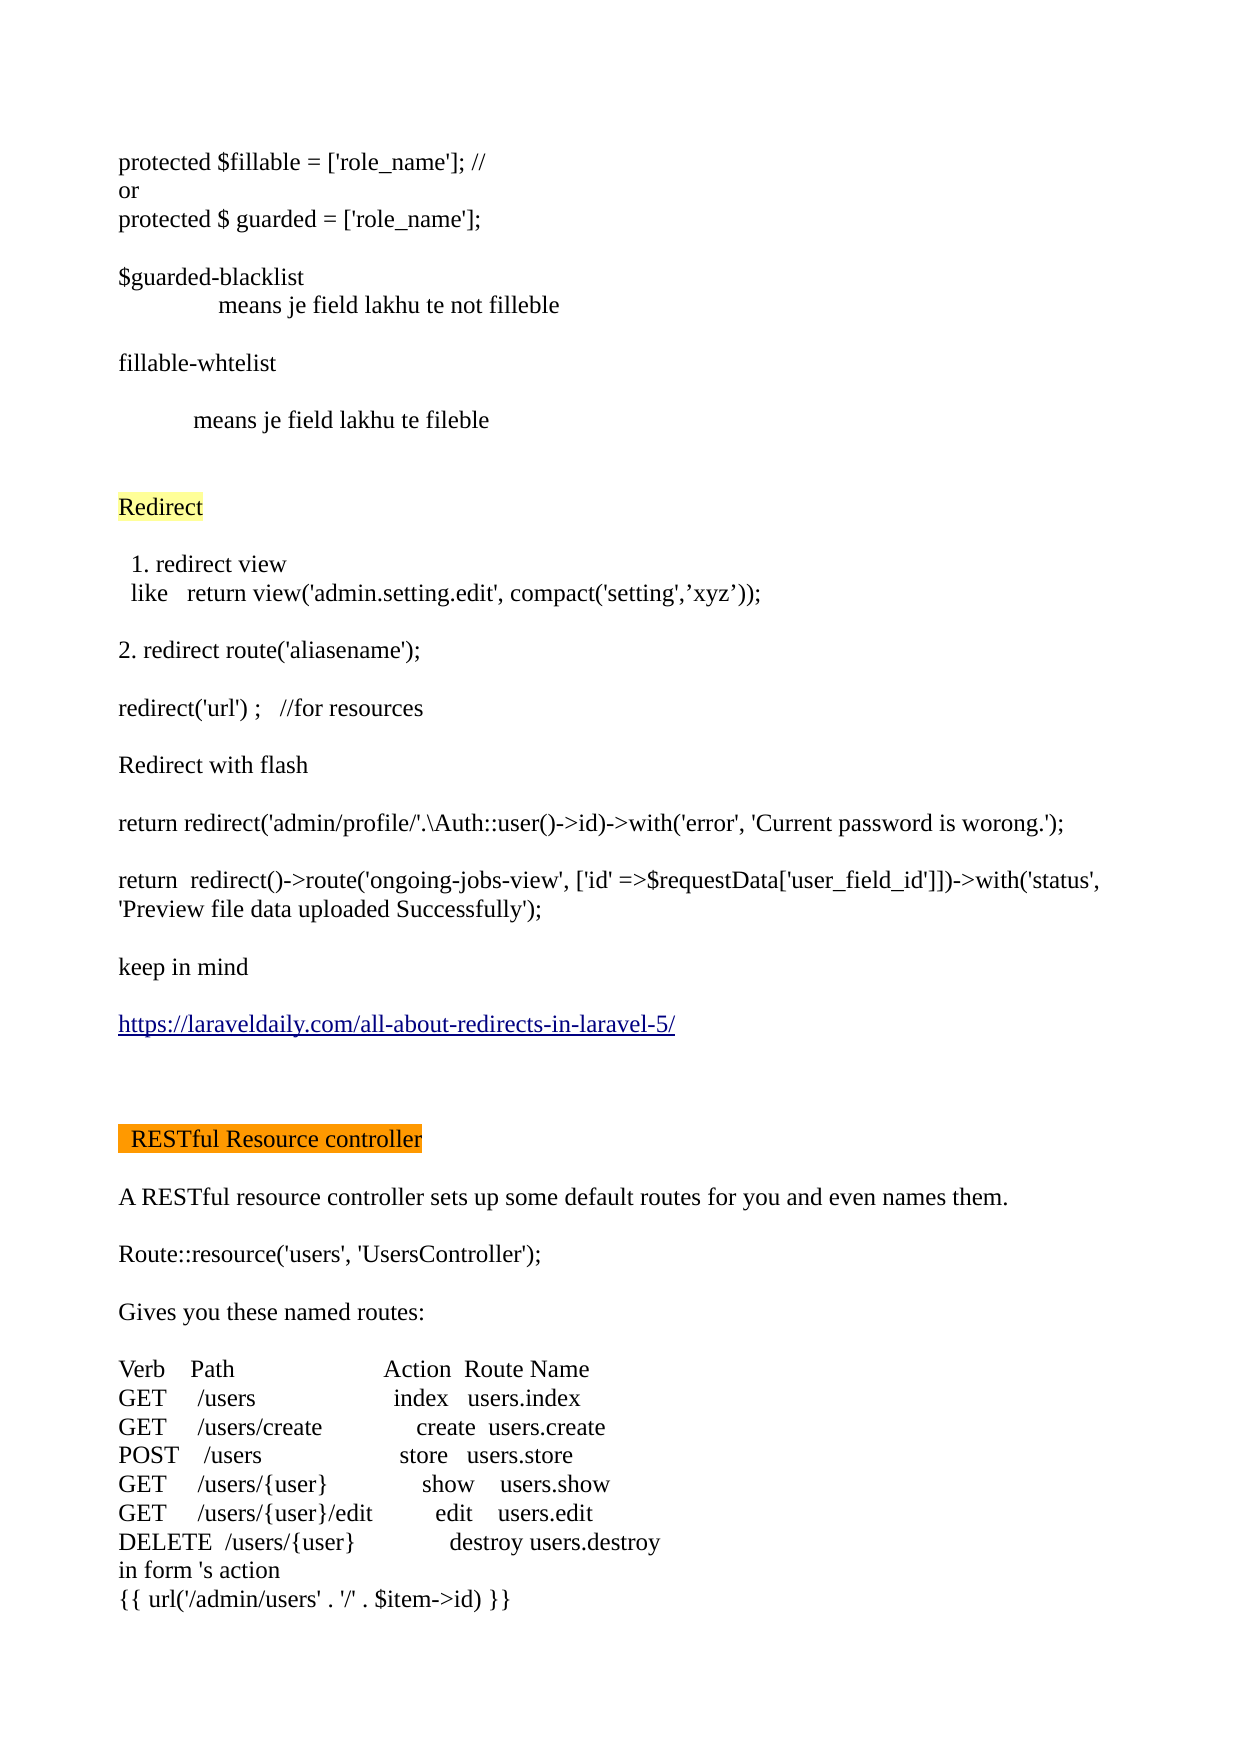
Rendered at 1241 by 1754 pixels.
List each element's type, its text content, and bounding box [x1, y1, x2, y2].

text like return view('admin.setting.edit', compact('setting',’xyz’)); [118, 578, 1122, 607]
text RESTful Resource controller [118, 1124, 1122, 1153]
text fillable-whtelist [118, 348, 1122, 377]
text Route::resource('users', 'UsersController'); [118, 1239, 1122, 1268]
text {{ url('/admin/users' . '/' . $item->id) }} [118, 1584, 1122, 1613]
text POST /users store users.store [118, 1441, 1122, 1469]
text redirect('url') ; //for resources [118, 693, 1122, 722]
text means je field lakhu te fileble [118, 406, 1122, 434]
text protected $fillable = ['role_name']; // [118, 147, 1122, 176]
text GET /users index users.index [118, 1383, 1122, 1412]
text keep in mind [118, 952, 1122, 981]
text 2. redirect route('aliasename'); [118, 636, 1122, 664]
text GET /users/{user}/edit edit users.edit [118, 1498, 1122, 1527]
text https://laraveldaily.com/all-about-redirects-in-laravel-5/ [118, 1009, 1122, 1038]
text Verb Path Action Route Name [118, 1354, 1122, 1383]
text in form 's action [118, 1556, 1122, 1584]
text means je field lakhu te not filleble [118, 291, 1122, 319]
text Gives you these named routes: [118, 1297, 1122, 1326]
text Redirect [118, 492, 1122, 521]
text protected $ guarded = ['role_name']; [118, 204, 1122, 233]
text return redirect('admin/profile/'.\Auth::user()->id)->with('error', 'Current password is worong.'); [118, 808, 1122, 837]
text return redirect()->route('ongoing-jobs-view', ['id' =>$requestData['user_field_id']])->with('status', 'Preview file data uploaded Successfully'); [118, 866, 1122, 923]
text 1. redirect view [118, 549, 1122, 578]
text A RESTful resource controller sets up some default routes for you and even names them. [118, 1182, 1122, 1211]
text Redirect with flash [118, 751, 1122, 779]
text $guarded-blacklist [118, 262, 1122, 291]
text DELETE /users/{user} destroy users.destroy [118, 1527, 1122, 1556]
text or [118, 176, 1122, 204]
text GET /users/create create users.create [118, 1412, 1122, 1441]
text GET /users/{user} show users.show [118, 1469, 1122, 1498]
